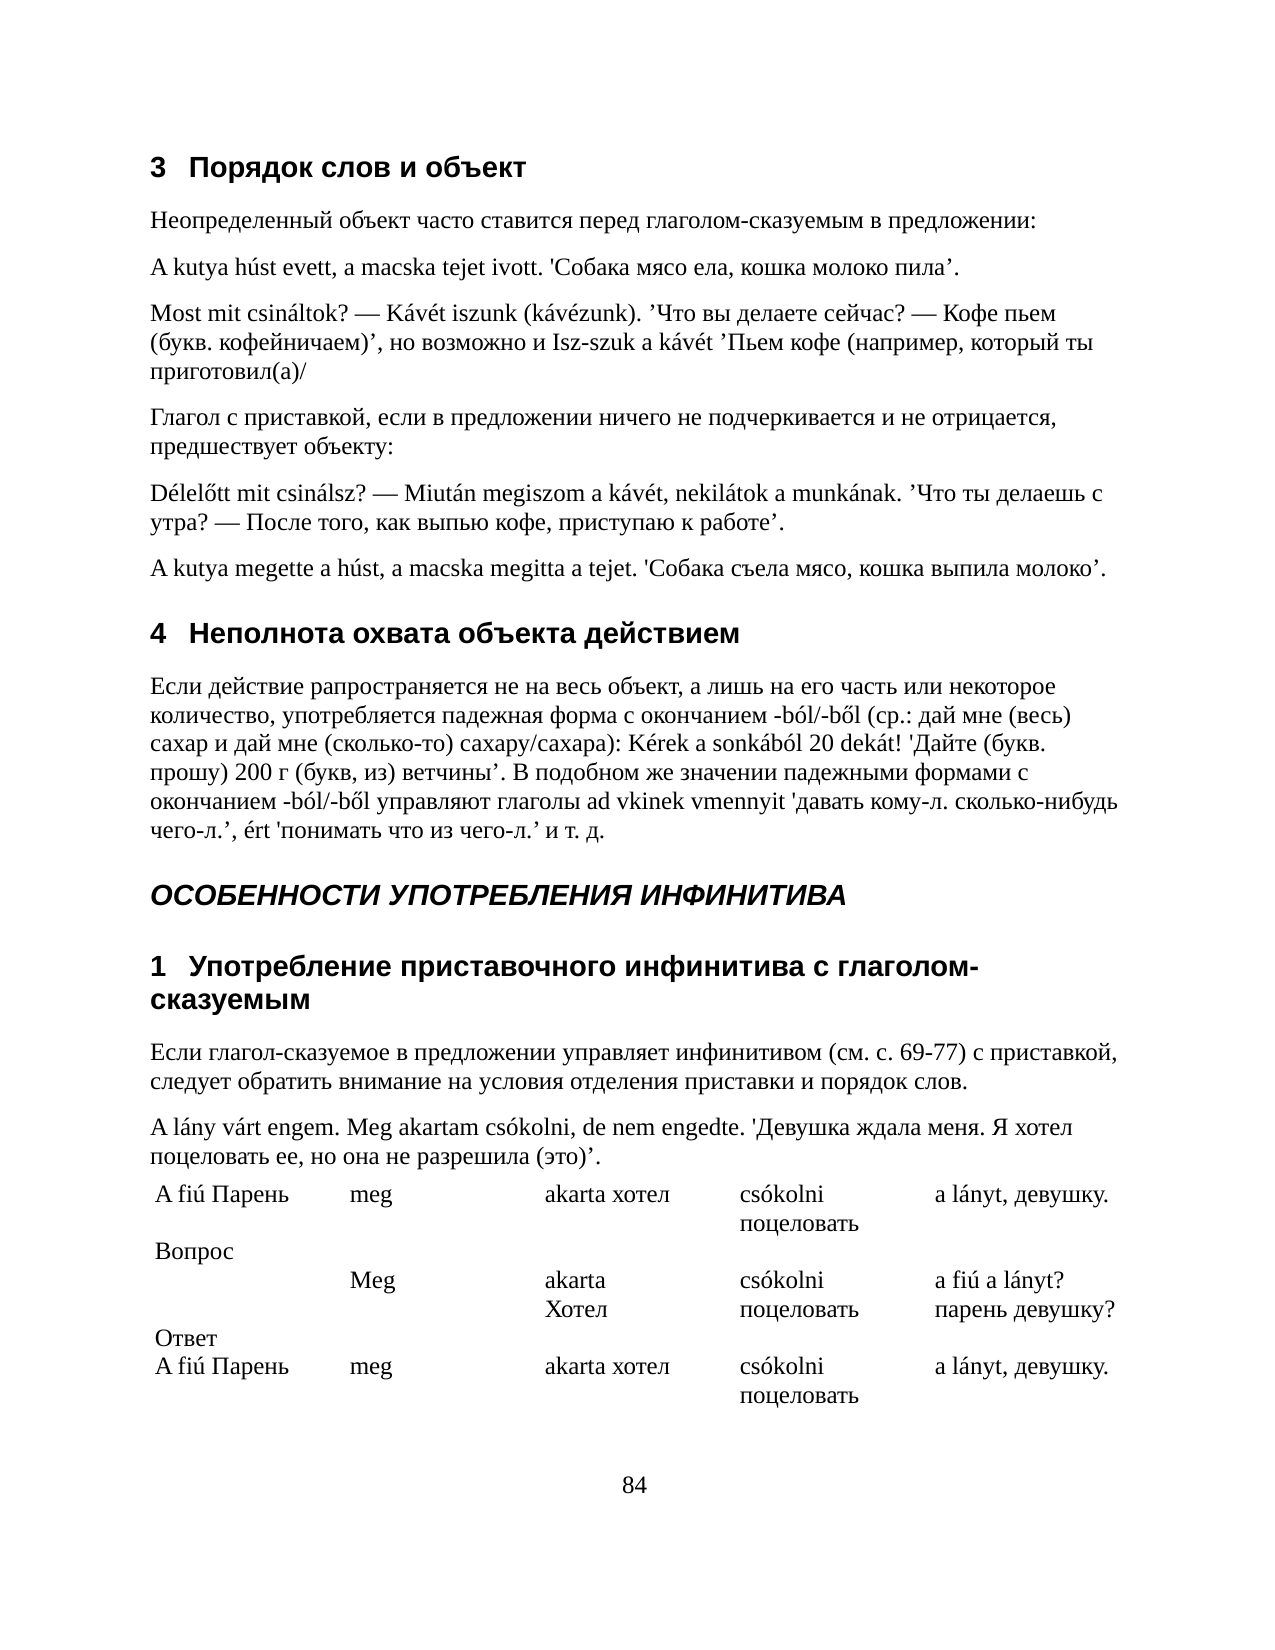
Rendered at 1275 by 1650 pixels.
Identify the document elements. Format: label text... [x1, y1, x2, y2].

table_cell A fiú Парень [150, 1351, 345, 1409]
table_header csókolni поцеловать [735, 1179, 930, 1236]
table_cell a lányt, девушку. [930, 1351, 1125, 1409]
table_cell akarta хотел [540, 1351, 735, 1409]
table_cell csókolni поцеловать [735, 1265, 930, 1323]
table_header a lányt, девушку. [930, 1179, 1125, 1236]
text Most mit csináltok? — Kávét iszunk (kávézunk). ’Что вы делаете сейчас? — Кофе пьем (букв. кофейничаем)’, но возможно и Isz-szuk a kávét ’Пьем кофе (например, который ты приготовил(а)/ [150, 298, 1125, 384]
table_cell [150, 1265, 345, 1323]
text A kutya megette a húst, a macska megitta a tejet. 'Собака съела мясо, кошка выпила молоко’. [150, 553, 1125, 582]
text Неопределенный объект часто ставится перед глаголом-сказуемым в предложении: [150, 205, 1125, 234]
table_header A fiú Парень [150, 1179, 345, 1236]
table_cell Ответ [150, 1323, 1125, 1351]
table_header meg [345, 1179, 540, 1236]
table_cell Вопрос [150, 1236, 1125, 1265]
table_cell meg [345, 1351, 540, 1409]
subtitle Неполнота охвата объекта действием [150, 616, 1125, 649]
text A lány várt engem. Meg akartam csókolni, de nem engedte. 'Девушка ждала меня. Я хотел поцеловать ее, но она не разрешила (это)’. [150, 1112, 1125, 1170]
subtitle ОСОБЕННОСТИ УПОТРЕБЛЕНИЯ ИНФИНИТИВА [150, 877, 1125, 911]
text Délelőtt mit csinálsz? — Miután megiszom a kávét, nekilátok a munkának. ’Что ты делаешь с утра? — После того, как выпью кофе, приступаю к работе’. [150, 478, 1125, 535]
text Если глагол-сказуемое в предложении управляет инфинитивом (см. с. 69-77) с приставкой, следует обратить внимание на условия отделения приставки и порядок слов. [150, 1037, 1125, 1094]
table_header akarta хотел [540, 1179, 735, 1236]
table_cell a fiú a lányt? парень девушку? [930, 1265, 1125, 1323]
table_cell akarta Хотел [540, 1265, 735, 1323]
table_cell csókolni поцеловать [735, 1351, 930, 1409]
text Глагол с приставкой, если в предложении ничего не подчеркивается и не отрицается, предшествует объекту: [150, 402, 1125, 460]
subtitle Порядок слов и объект [150, 150, 1125, 183]
table_cell Meg [345, 1265, 540, 1323]
text A kutya húst evett, a macska tejet ivott. 'Собака мясо ела, кошка молоко пила’. [150, 252, 1125, 280]
subtitle Употребление приставочного инфинитива с глаголом-сказуемым [150, 948, 1125, 1016]
text Если действие рапространяется не на весь объект, а лишь на его часть или некоторое количество, употребляется падежная форма с окончанием -ból/-ből (ср.: дай мне (весь) сахар и дай мне (сколько-то) сахару/сахара): Kérek a sonkából 20 dekát! 'Дайте (букв. прошу) 200 г (букв, из) ветчины’. В подобном же значении падежными формами с окончанием -ból/-ből управляют глаголы ad vkinek vmennyit 'давать кому-л. сколько-нибудь чего-л.’, ért 'понимать что из чего-л.’ и т. д. [150, 671, 1125, 843]
